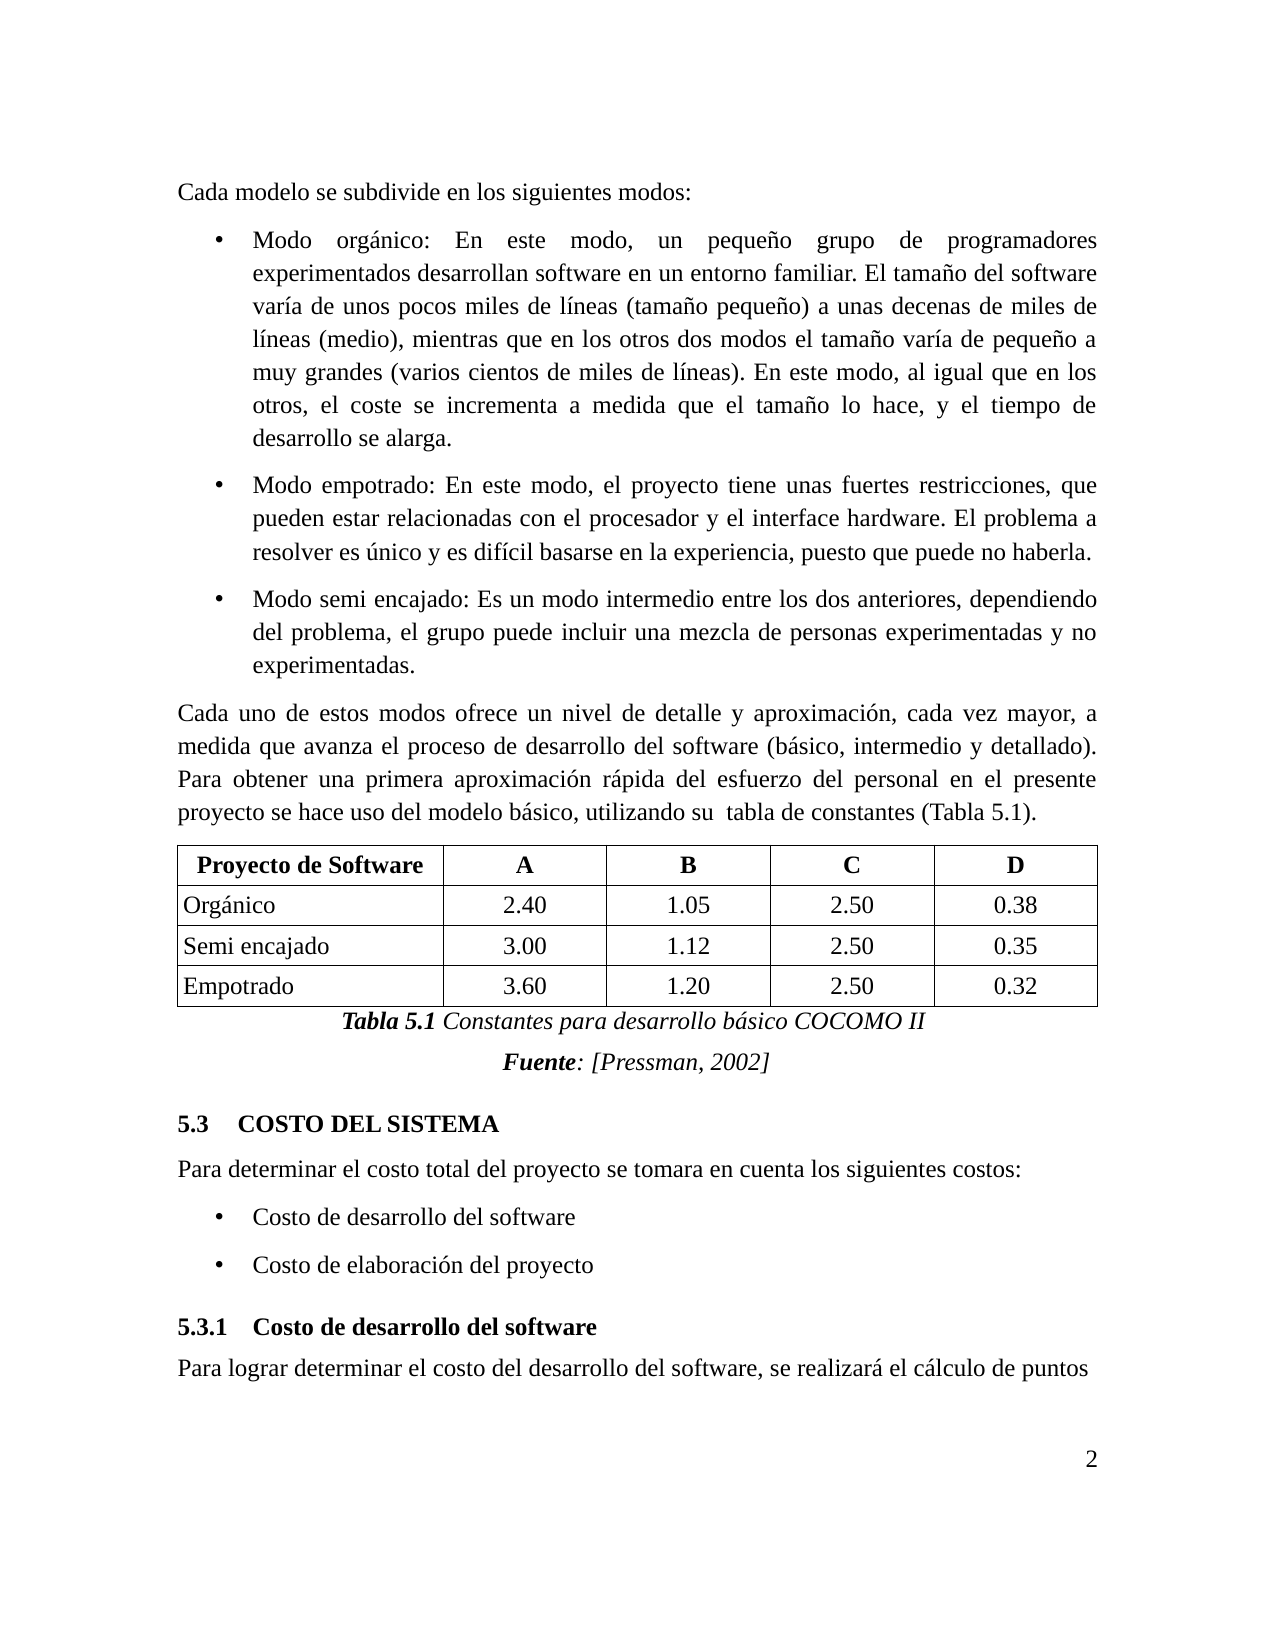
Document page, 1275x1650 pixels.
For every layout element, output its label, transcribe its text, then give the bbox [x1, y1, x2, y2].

text Tabla 5.1 Constantes para desarrollo básico COCOMO II [177, 1007, 1098, 1034]
table_cell 1.05 [607, 886, 770, 925]
subtitle COSTO DEL SISTEMA [177, 1109, 1098, 1138]
table_header D [935, 846, 1097, 885]
table_header A [444, 846, 606, 885]
list Costo de elaboración del proyecto [215, 1250, 1098, 1278]
table_header C [771, 846, 934, 885]
table_cell 0.35 [935, 926, 1097, 965]
table_cell 2.40 [444, 886, 606, 925]
table_cell 2.50 [771, 926, 934, 965]
list Modo empotrado: En este modo, el proyecto tiene unas fuertes restricciones, que pueden estar relacionadas con el procesador y el interface hardware. El problema a resolver es único y es difícil basarse en la experiencia, puesto que puede no haberla. [215, 471, 1098, 565]
table_cell 3.00 [444, 926, 606, 965]
table_cell 0.32 [935, 966, 1097, 1006]
table_cell 1.20 [607, 966, 770, 1006]
list Modo semi encajado: Es un modo intermedio entre los dos anteriores, dependiendo del problema, el grupo puede incluir una mezcla de personas experimentadas y no experimentadas. [215, 584, 1098, 679]
text Para determinar el costo total del proyecto se tomara en cuenta los siguientes costos: [177, 1154, 1098, 1183]
table_header Proyecto de Software [178, 846, 443, 885]
table_cell Empotrado [178, 966, 443, 1006]
table_header B [607, 846, 770, 885]
table_cell Orgánico [178, 886, 443, 925]
table_cell 2.50 [771, 886, 934, 925]
text Fuente: [Pressman, 2002] [177, 1047, 1098, 1076]
table_cell 1.12 [607, 926, 770, 965]
subtitle Costo de desarrollo del software [177, 1312, 1098, 1341]
text Para lograr determinar el costo del desarrollo del software, se realizará el cálculo de puntos [177, 1353, 1098, 1382]
table_cell Semi encajado [178, 926, 443, 965]
text Cada uno de estos modos ofrece un nivel de detalle y aproximación, cada vez mayor, a medida que avanza el proceso de desarrollo del software (básico, intermedio y detallado). Para obtener una primera aproximación rápida del esfuerzo del personal en el presente proyecto se hace uso del modelo básico, utilizando su tabla de constantes (Tabla 5.1). [177, 698, 1098, 826]
text Cada modelo se subdivide en los siguientes modos: [177, 177, 1098, 206]
table_cell 0.38 [935, 886, 1097, 925]
list Modo orgánico: En este modo, un pequeño grupo de programadores experimentados desarrollan software en un entorno familiar. El tamaño del software varía de unos pocos miles de líneas (tamaño pequeño) a unas decenas de miles de líneas (medio), mientras que en los otros dos modos el tamaño varía de pequeño a muy grandes (varios cientos de miles de líneas). En este modo, al igual que en los otros, el coste se incrementa a medida que el tamaño lo hace, y el tiempo de desarrollo se alarga. [215, 225, 1098, 452]
list Costo de desarrollo del software [215, 1202, 1098, 1231]
table_cell 3.60 [444, 966, 606, 1006]
table_cell 2.50 [771, 966, 934, 1006]
